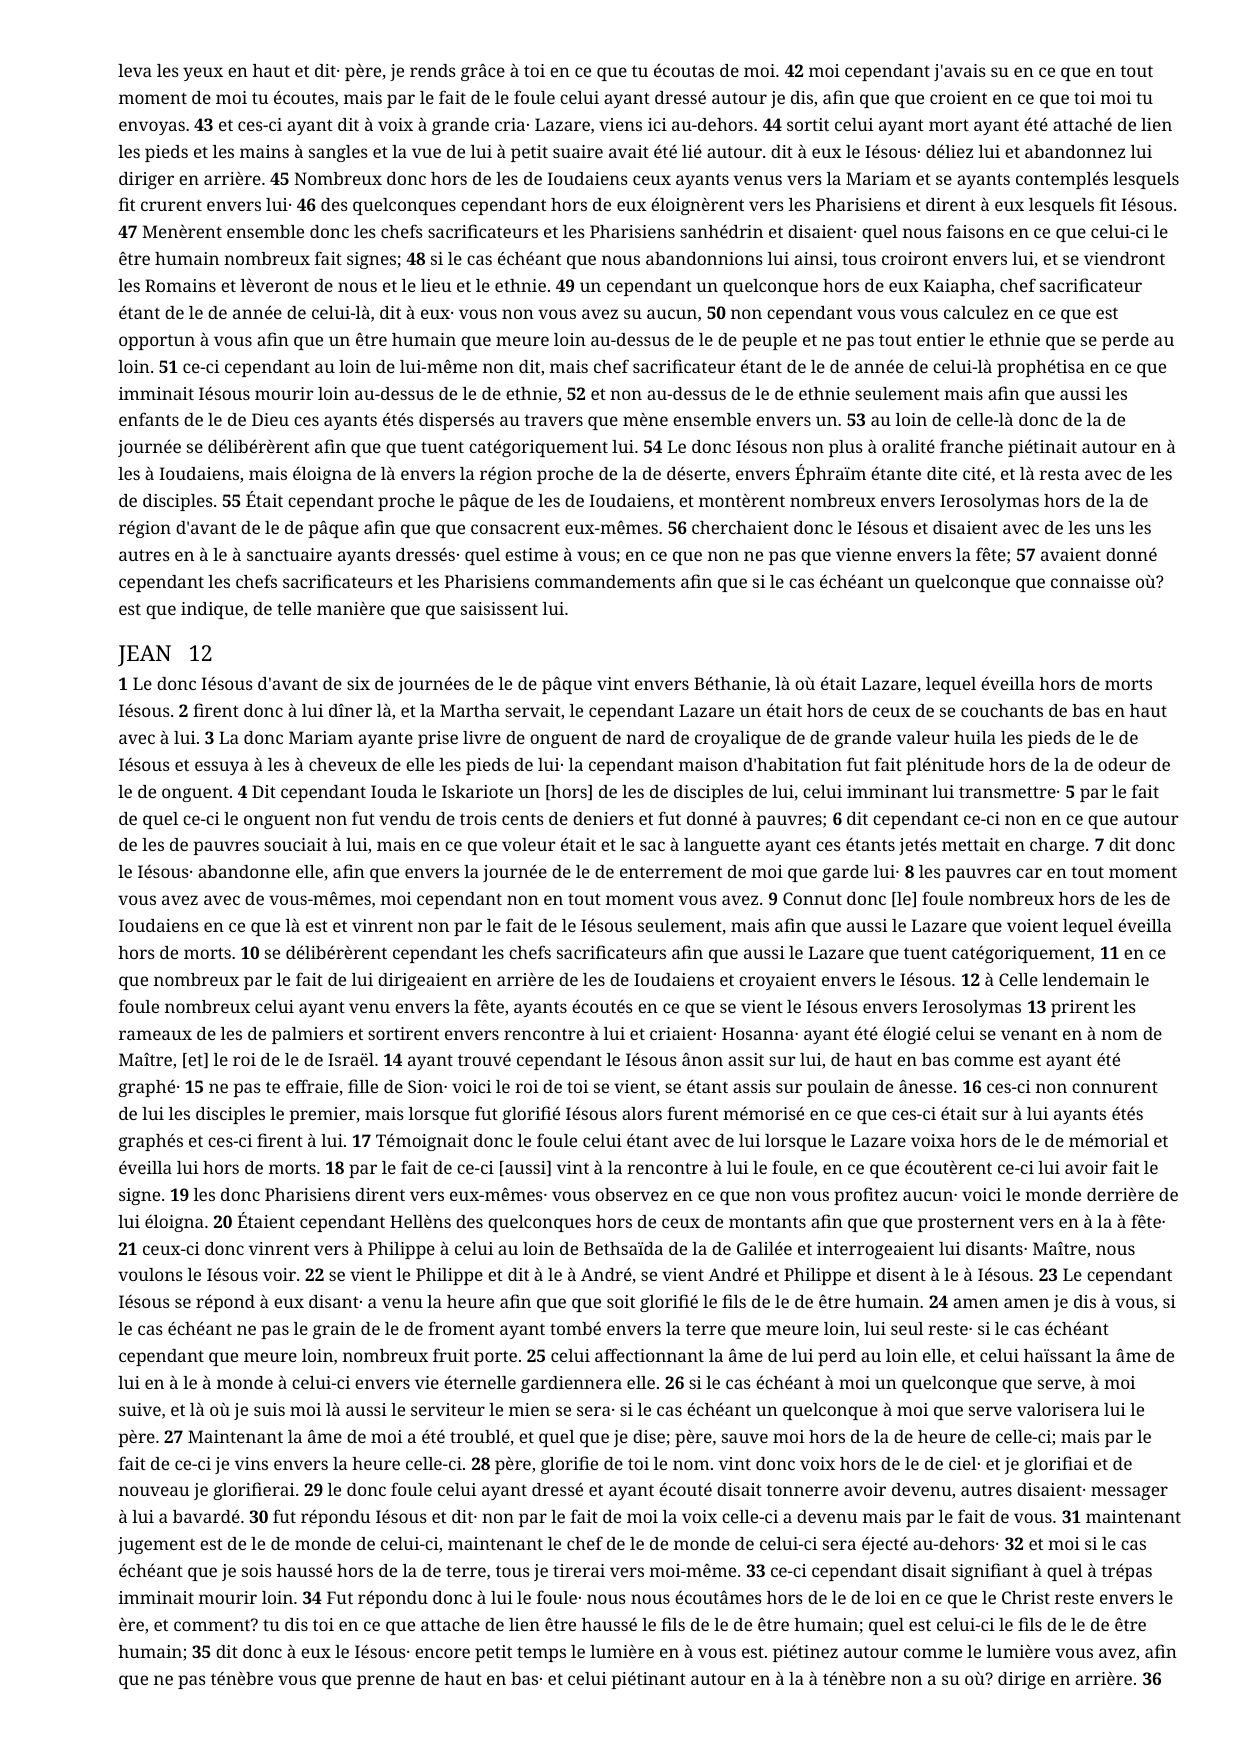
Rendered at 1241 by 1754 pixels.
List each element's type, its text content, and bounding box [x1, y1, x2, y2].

text JEAN 12 [118, 638, 1181, 668]
text leva les yeux en haut et dit· père, je rends grâce à toi en ce que tu écoutas de moi. 42 moi cependant j'avais su en ce que en tout moment de moi tu écoutes, mais par le fait de le foule celui ayant dressé autour je dis, afin que que croient en ce que toi moi tu envoyas. 43 et ces-ci ayant dit à voix à grande cria· Lazare, viens ici au-dehors. 44 sortit celui ayant mort ayant été attaché de lien les pieds et les mains à sangles et la vue de lui à petit suaire avait été lié autour. dit à eux le Iésous· déliez lui et abandonnez lui diriger en arrière. 45 Nombreux donc hors de les de Ioudaiens ceux ayants venus vers la Mariam et se ayants contemplés lesquels fit crurent envers lui· 46 des quelconques cependant hors de eux éloignèrent vers les Pharisiens et dirent à eux lesquels fit Iésous. 47 Menèrent ensemble donc les chefs sacrificateurs et les Pharisiens sanhédrin et disaient· quel nous faisons en ce que celui-ci le être humain nombreux fait signes; 48 si le cas échéant que nous abandonnions lui ainsi, tous croiront envers lui, et se viendront les Romains et lèveront de nous et le lieu et le ethnie. 49 un cependant un quelconque hors de eux Kaiapha, chef sacrificateur étant de le de année de celui-là, dit à eux· vous non vous avez su aucun, 50 non cependant vous vous calculez en ce que est opportun à vous afin que un être humain que meure loin au-dessus de le de peuple et ne pas tout entier le ethnie que se perde au loin. 51 ce-ci cependant au loin de lui-même non dit, mais chef sacrificateur étant de le de année de celui-là prophétisa en ce que imminait Iésous mourir loin au-dessus de le de ethnie, 52 et non au-dessus de le de ethnie seulement mais afin que aussi les enfants de le de Dieu ces ayants étés dispersés au travers que mène ensemble envers un. 53 au loin de celle-là donc de la de journée se délibérèrent afin que que tuent catégoriquement lui. 54 Le donc Iésous non plus à oralité franche piétinait autour en à les à Ioudaiens, mais éloigna de là envers la région proche de la de déserte, envers Éphraïm étante dite cité, et là resta avec de les de disciples. 55 Était cependant proche le pâque de les de Ioudaiens, et montèrent nombreux envers Ierosolymas hors de la de région d'avant de le de pâque afin que que consacrent eux-mêmes. 56 cherchaient donc le Iésous et disaient avec de les uns les autres en à le à sanctuaire ayants dressés· quel estime à vous; en ce que non ne pas que vienne envers la fête; 57 avaient donné cependant les chefs sacrificateurs et les Pharisiens commandements afin que si le cas échéant un quelconque que connaisse où? est que indique, de telle manière que que saisissent lui. [118, 59, 1181, 620]
text 1 Le donc Iésous d'avant de six de journées de le de pâque vint envers Béthanie, là où était Lazare, lequel éveilla hors de morts Iésous. 2 firent donc à lui dîner là, et la Martha servait, le cependant Lazare un était hors de ceux de se couchants de bas en haut avec à lui. 3 La donc Mariam ayante prise livre de onguent de nard de croyalique de de grande valeur huila les pieds de le de Iésous et essuya à les à cheveux de elle les pieds de lui· la cependant maison d'habitation fut fait plénitude hors de la de odeur de le de onguent. 4 Dit cependant Iouda le Iskariote un [hors] de les de disciples de lui, celui imminant lui transmettre· 5 par le fait de quel ce-ci le onguent non fut vendu de trois cents de deniers et fut donné à pauvres; 6 dit cependant ce-ci non en ce que autour de les de pauvres souciait à lui, mais en ce que voleur était et le sac à languette ayant ces étants jetés mettait en charge. 7 dit donc le Iésous· abandonne elle, afin que envers la journée de le de enterrement de moi que garde lui· 8 les pauvres car en tout moment vous avez avec de vous-mêmes, moi cependant non en tout moment vous avez. 9 Connut donc [le] foule nombreux hors de les de Ioudaiens en ce que là est et vinrent non par le fait de le Iésous seulement, mais afin que aussi le Lazare que voient lequel éveilla hors de morts. 10 se délibérèrent cependant les chefs sacrificateurs afin que aussi le Lazare que tuent catégoriquement, 11 en ce que nombreux par le fait de lui dirigeaient en arrière de les de Ioudaiens et croyaient envers le Iésous. 12 à Celle lendemain le foule nombreux celui ayant venu envers la fête, ayants écoutés en ce que se vient le Iésous envers Ierosolymas 13 prirent les rameaux de les de palmiers et sortirent envers rencontre à lui et criaient· Hosanna· ayant été élogié celui se venant en à nom de Maître, [et] le roi de le de Israël. 14 ayant trouvé cependant le Iésous ânon assit sur lui, de haut en bas comme est ayant été graphé· 15 ne pas te effraie, fille de Sion· voici le roi de toi se vient, se étant assis sur poulain de ânesse. 16 ces-ci non connurent de lui les disciples le premier, mais lorsque fut glorifié Iésous alors furent mémorisé en ce que ces-ci était sur à lui ayants étés graphés et ces-ci firent à lui. 17 Témoignait donc le foule celui étant avec de lui lorsque le Lazare voixa hors de le de mémorial et éveilla lui hors de morts. 18 par le fait de ce-ci [aussi] vint à la rencontre à lui le foule, en ce que écoutèrent ce-ci lui avoir fait le signe. 19 les donc Pharisiens dirent vers eux-mêmes· vous observez en ce que non vous profitez aucun· voici le monde derrière de lui éloigna. 20 Étaient cependant Hellèns des quelconques hors de ceux de montants afin que que prosternent vers en à la à fête· 21 ceux-ci donc vinrent vers à Philippe à celui au loin de Bethsaïda de la de Galilée et interrogeaient lui disants· Maître, nous voulons le Iésous voir. 22 se vient le Philippe et dit à le à André, se vient André et Philippe et disent à le à Iésous. 23 Le cependant Iésous se répond à eux disant· a venu la heure afin que que soit glorifié le fils de le de être humain. 24 amen amen je dis à vous, si le cas échéant ne pas le grain de le de froment ayant tombé envers la terre que meure loin, lui seul reste· si le cas échéant cependant que meure loin, nombreux fruit porte. 25 celui affectionnant la âme de lui perd au loin elle, et celui haïssant la âme de lui en à le à monde à celui-ci envers vie éternelle gardiennera elle. 26 si le cas échéant à moi un quelconque que serve, à moi suive, et là où je suis moi là aussi le serviteur le mien se sera· si le cas échéant un quelconque à moi que serve valorisera lui le père. 27 Maintenant la âme de moi a été troublé, et quel que je dise; père, sauve moi hors de la de heure de celle-ci; mais par le fait de ce-ci je vins envers la heure celle-ci. 28 père, glorifie de toi le nom. vint donc voix hors de le de ciel· et je glorifiai et de nouveau je glorifierai. 29 le donc foule celui ayant dressé et ayant écouté disait tonnerre avoir devenu, autres disaient· messager à lui a bavardé. 30 fut répondu Iésous et dit· non par le fait de moi la voix celle-ci a devenu mais par le fait de vous. 31 maintenant jugement est de le de monde de celui-ci, maintenant le chef de le de monde de celui-ci sera éjecté au-dehors· 32 et moi si le cas échéant que je sois haussé hors de la de terre, tous je tirerai vers moi-même. 33 ce-ci cependant disait signifiant à quel à trépas imminait mourir loin. 34 Fut répondu donc à lui le foule· nous nous écoutâmes hors de le de loi en ce que le Christ reste envers le ère, et comment? tu dis toi en ce que attache de lien être haussé le fils de le de être humain; quel est celui-ci le fils de le de être humain; 35 dit donc à eux le Iésous· encore petit temps le lumière en à vous est. piétinez autour comme le lumière vous avez, afin que ne pas ténèbre vous que prenne de haut en bas· et celui piétinant autour en à la à ténèbre non a su où? dirige en arrière. 36 [118, 672, 1181, 1690]
